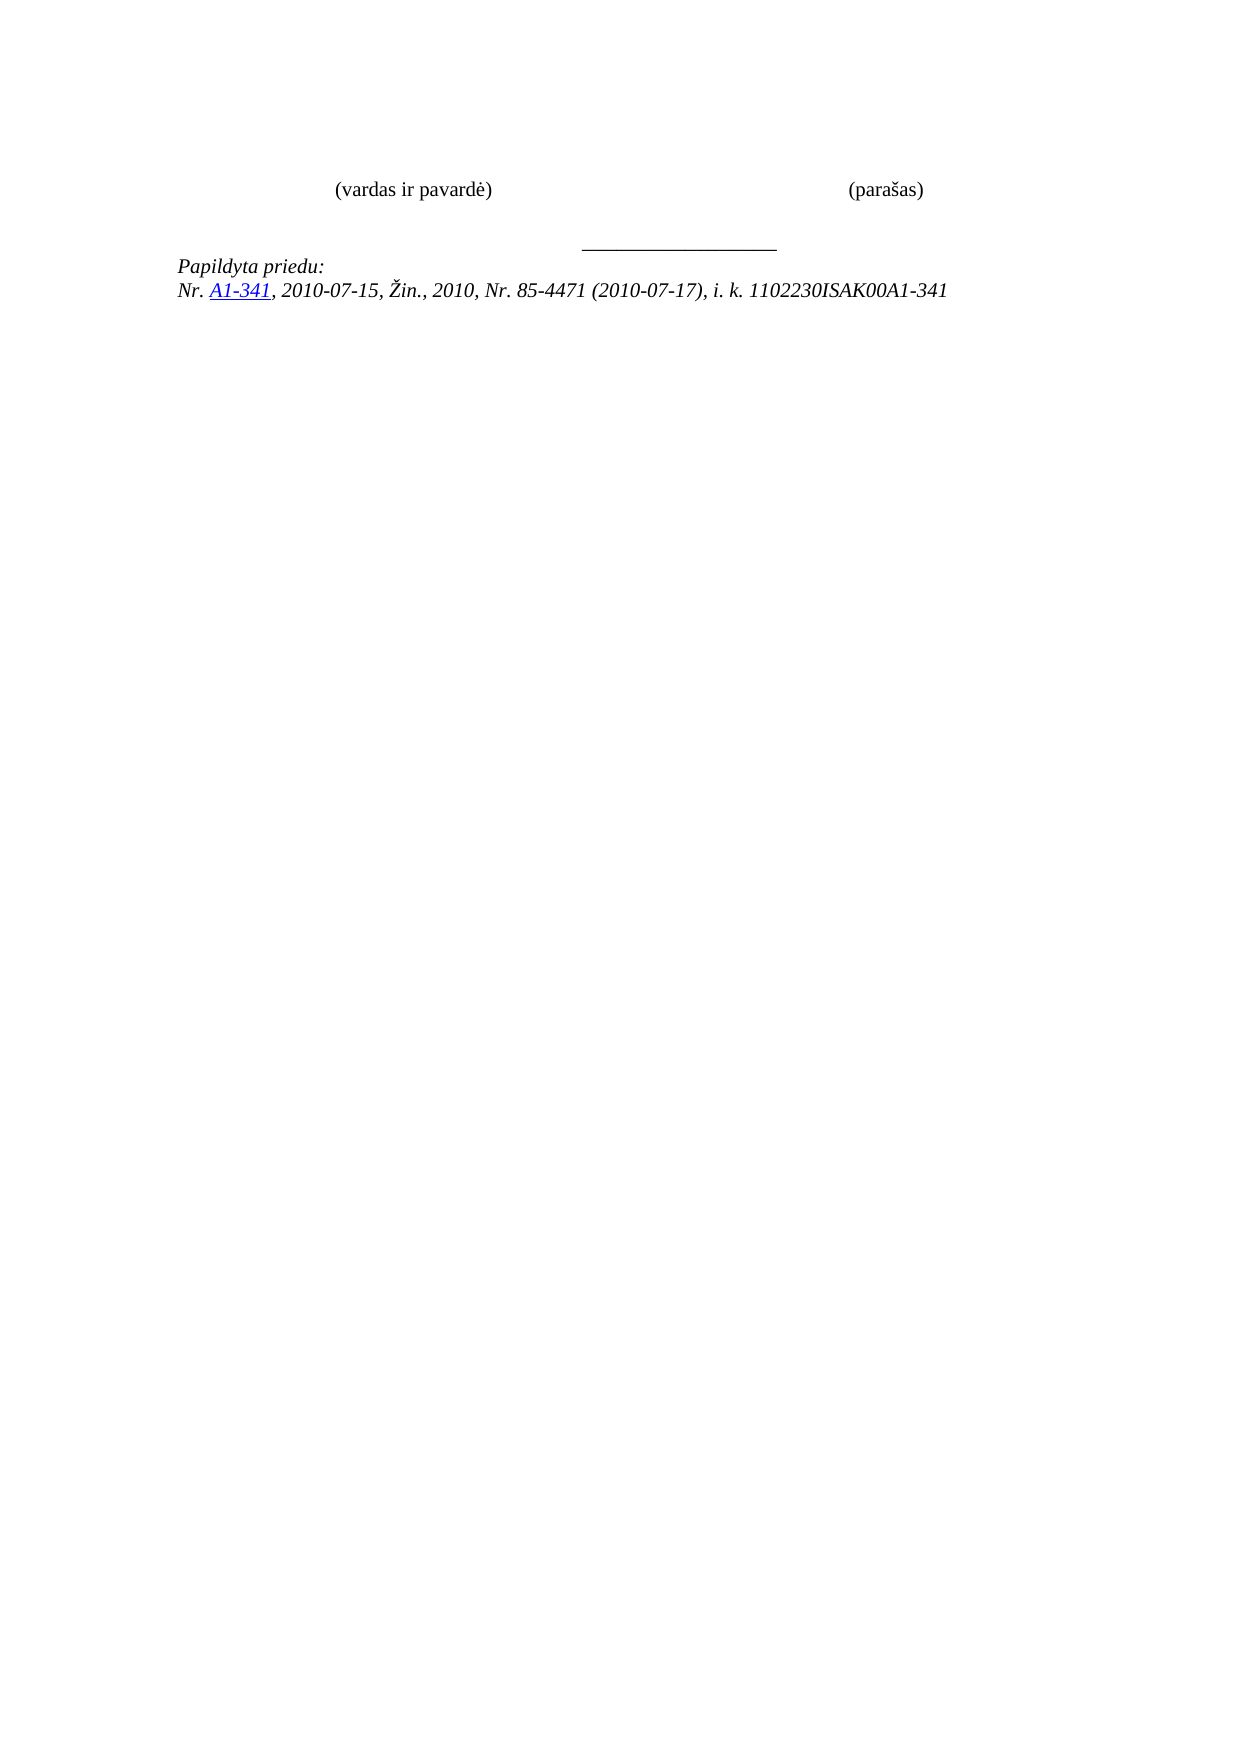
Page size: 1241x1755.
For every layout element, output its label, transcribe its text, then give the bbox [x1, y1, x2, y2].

text _________________ [177, 228, 1181, 254]
table_header (parašas) [650, 177, 1122, 201]
text Nr. A1-341, 2010-07-15, Žin., 2010, Nr. 85-4471 (2010-07-17), i. k. 1102230ISAK00A1-341 [177, 278, 1181, 302]
text Papildyta priedu: [177, 254, 1181, 278]
table_header (vardas ir pavardė) [177, 177, 649, 201]
